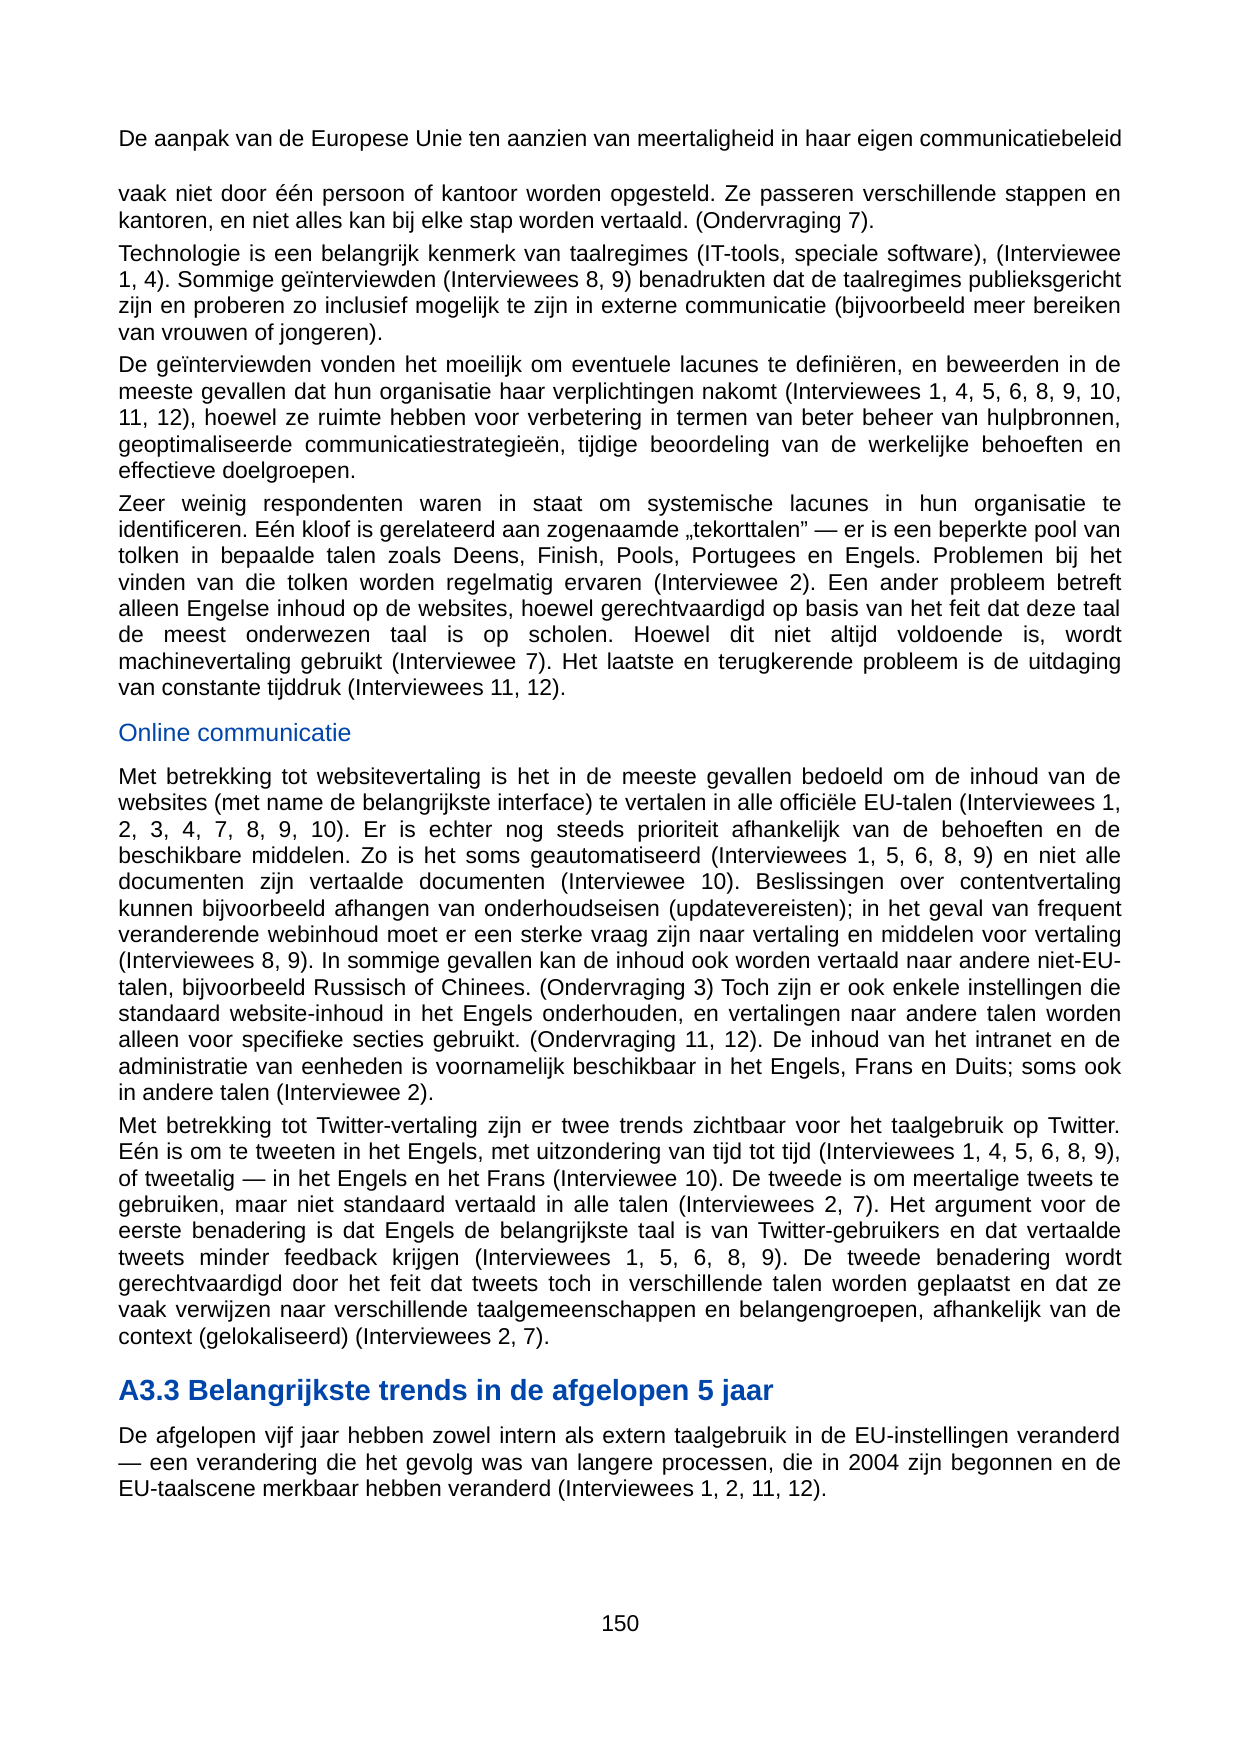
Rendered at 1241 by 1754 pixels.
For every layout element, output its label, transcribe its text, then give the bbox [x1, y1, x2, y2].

text vaak niet door één persoon of kantoor worden opgesteld. Ze passeren verschillende stappen en kantoren, en niet alles kan bij elke stap worden vertaald. (Ondervraging 7). [118, 180, 1122, 233]
subtitle Online communicatie [118, 718, 1122, 747]
text De afgelopen vijf jaar hebben zowel intern als extern taalgebruik in de EU-instellingen veranderd — een verandering die het gevolg was van langere processen, die in 2004 zijn begonnen en de EU-taalscene merkbaar hebben veranderd (Interviewees 1, 2, 11, 12). [118, 1422, 1122, 1501]
subtitle A3.3 Belangrijkste trends in de afgelopen 5 jaar [118, 1373, 1122, 1407]
text De geïnterviewden vonden het moeilijk om eventuele lacunes te definiëren, en beweerden in de meeste gevallen dat hun organisatie haar verplichtingen nakomt (Interviewees 1, 4, 5, 6, 8, 9, 10, 11, 12), hoewel ze ruimte hebben voor verbetering in termen van beter beheer van hulpbronnen, geoptimaliseerde communicatiestrategieën, tijdige beoordeling van de werkelijke behoeften en effectieve doelgroepen. [118, 351, 1122, 483]
text Met betrekking tot websitevertaling is het in de meeste gevallen bedoeld om de inhoud van de websites (met name de belangrijkste interface) te vertalen in alle officiële EU-talen (Interviewees 1, 2, 3, 4, 7, 8, 9, 10). Er is echter nog steeds prioriteit afhankelijk van de behoeften en de beschikbare middelen. Zo is het soms geautomatiseerd (Interviewees 1, 5, 6, 8, 9) en niet alle documenten zijn vertaalde documenten (Interviewee 10). Beslissingen over contentvertaling kunnen bijvoorbeeld afhangen van onderhoudseisen (updatevereisten); in het geval van frequent veranderende webinhoud moet er een sterke vraag zijn naar vertaling en middelen voor vertaling (Interviewees 8, 9). In sommige gevallen kan de inhoud ook worden vertaald naar andere niet-EU-talen, bijvoorbeeld Russisch of Chinees. (Ondervraging 3) Toch zijn er ook enkele instellingen die standaard website-inhoud in het Engels onderhouden, en vertalingen naar andere talen worden alleen voor specifieke secties gebruikt. (Ondervraging 11, 12). De inhoud van het intranet en de administratie van eenheden is voornamelijk beschikbaar in het Engels, Frans en Duits; soms ook in andere talen (Interviewee 2). [118, 763, 1122, 1105]
text Technologie is een belangrijk kenmerk van taalregimes (IT-tools, speciale software), (Interviewee 1, 4). Sommige geïnterviewden (Interviewees 8, 9) benadrukten dat de taalregimes publieksgericht zijn en proberen zo inclusief mogelijk te zijn in externe communicatie (bijvoorbeeld meer bereiken van vrouwen of jongeren). [118, 239, 1122, 345]
text Zeer weinig respondenten waren in staat om systemische lacunes in hun organisatie te identificeren. Eén kloof is gerelateerd aan zogenaamde „tekorttalen” — er is een beperkte pool van tolken in bepaalde talen zoals Deens, Finish, Pools, Portugees en Engels. Problemen bij het vinden van die tolken worden regelmatig ervaren (Interviewee 2). Een ander probleem betreft alleen Engelse inhoud op de websites, hoewel gerechtvaardigd op basis van het feit dat deze taal de meest onderwezen taal is op scholen. Hoewel dit niet altijd voldoende is, wordt machinevertaling gebruikt (Interviewee 7). Het laatste en terugkerende probleem is de uitdaging van constante tijddruk (Interviewees 11, 12). [118, 490, 1122, 701]
text Met betrekking tot Twitter-vertaling zijn er twee trends zichtbaar voor het taalgebruik op Twitter. Eén is om te tweeten in het Engels, met uitzondering van tijd tot tijd (Interviewees 1, 4, 5, 6, 8, 9), of tweetalig — in het Engels en het Frans (Interviewee 10). De tweede is om meertalige tweets te gebruiken, maar niet standaard vertaald in alle talen (Interviewees 2, 7). Het argument voor de eerste benadering is dat Engels de belangrijkste taal is van Twitter-gebruikers en dat vertaalde tweets minder feedback krijgen (Interviewees 1, 5, 6, 8, 9). De tweede benadering wordt gerechtvaardigd door het feit dat tweets toch in verschillende talen worden geplaatst en dat ze vaak verwijzen naar verschillende taalgemeenschappen en belangengroepen, afhankelijk van de context (gelokaliseerd) (Interviewees 2, 7). [118, 1112, 1122, 1349]
